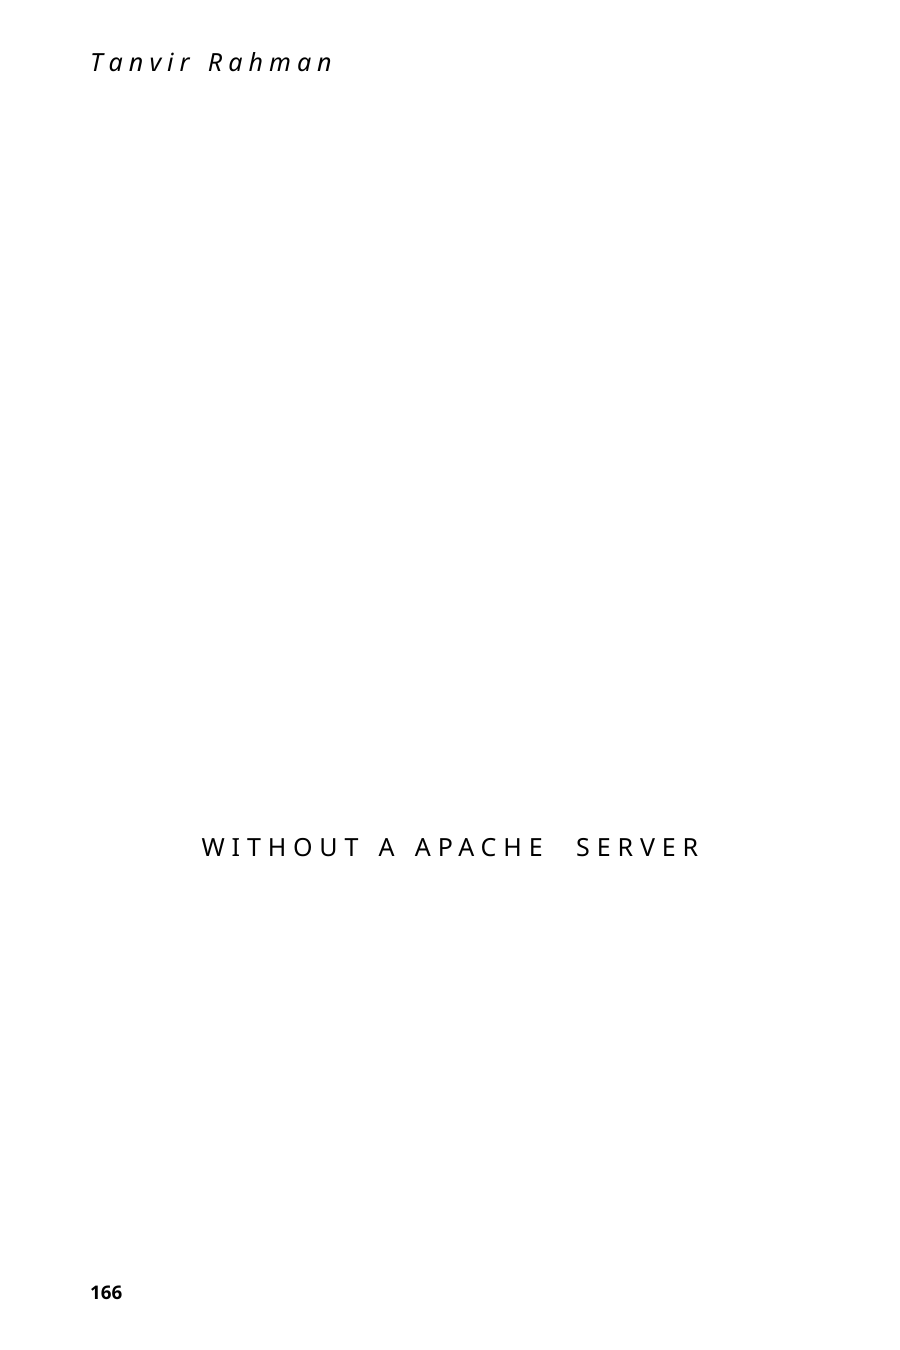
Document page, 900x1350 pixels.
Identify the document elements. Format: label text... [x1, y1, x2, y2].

subtitle WITHOUT A APACHE SERVER [90, 829, 810, 863]
